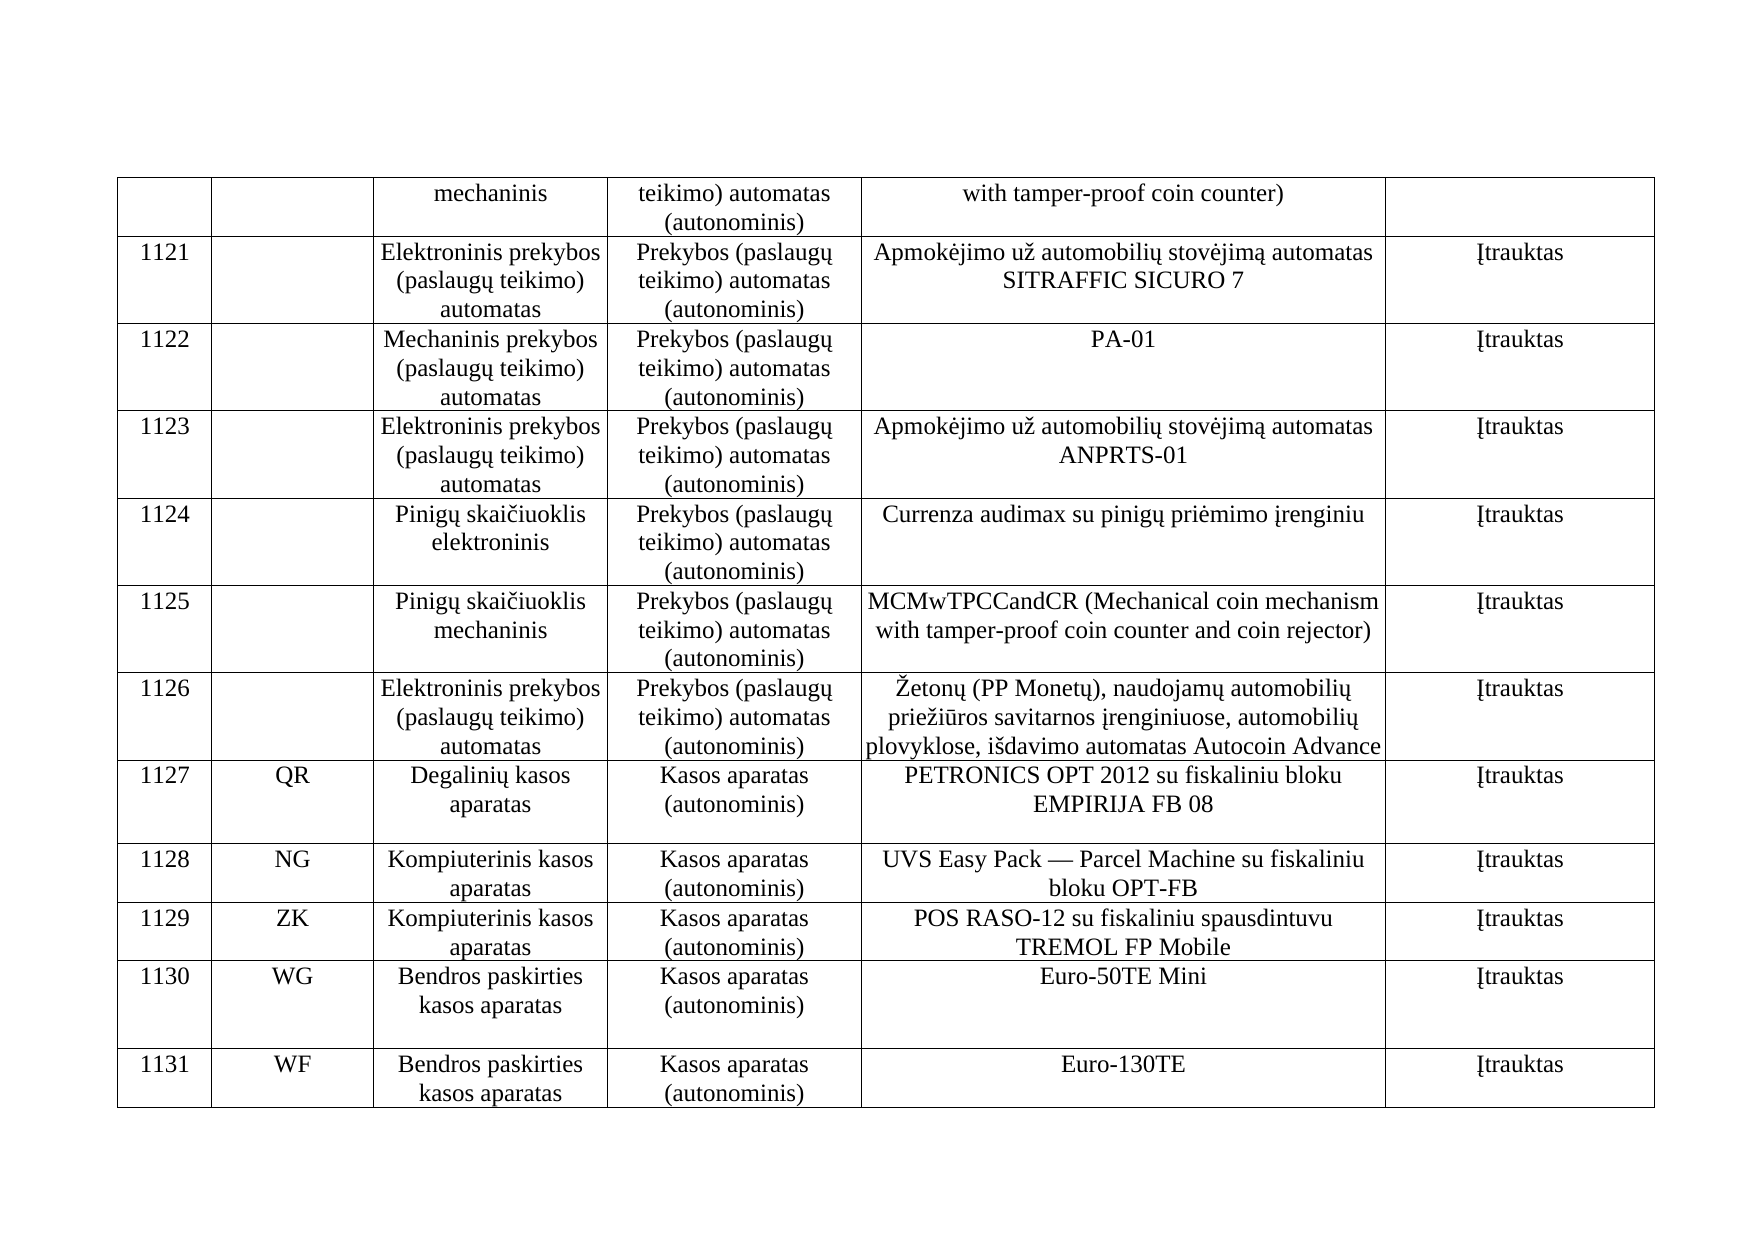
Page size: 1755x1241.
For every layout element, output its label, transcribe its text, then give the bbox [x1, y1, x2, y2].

table_cell UVS Easy Pack — Parcel Machine su fiskaliniu bloku OPT-FB [862, 844, 1385, 902]
table_cell Žetonų (PP Monetų), naudojamų automobilių priežiūros savitarnos įrenginiuose, automobilių plovyklose, išdavimo automatas Autocoin Advance [862, 673, 1385, 759]
table_cell [212, 324, 373, 410]
table_cell Kompiuterinis kasos aparatas [374, 844, 607, 902]
table_cell 1122 [118, 324, 211, 410]
table_cell Currenza audimax su pinigų priėmimo įrenginiu [862, 499, 1385, 585]
table_cell Kasos aparatas (autonominis) [608, 761, 861, 843]
table_cell Apmokėjimo už automobilių stovėjimą automatas ANPRTS-01 [862, 411, 1385, 498]
table_cell Įtrauktas [1386, 844, 1654, 902]
table_cell Mechaninis prekybos (paslaugų teikimo) automatas [374, 324, 607, 410]
table_cell Įtrauktas [1386, 761, 1654, 843]
table_cell 1123 [118, 411, 211, 498]
table_cell Prekybos (paslaugų teikimo) automatas (autonominis) [608, 324, 861, 410]
table_cell Įtrauktas [1386, 903, 1654, 960]
table_cell with tamper-proof coin counter) [862, 178, 1385, 236]
table_cell Bendros paskirties kasos aparatas [374, 1049, 607, 1107]
table_cell Euro-50TE Mini [862, 961, 1385, 1048]
table_cell Apmokėjimo už automobilių stovėjimą automatas SITRAFFIC SICURO 7 [862, 237, 1385, 323]
table_cell Įtrauktas [1386, 324, 1654, 410]
table_cell PETRONICS OPT 2012 su fiskaliniu bloku EMPIRIJA FB 08 [862, 761, 1385, 843]
table_cell 1125 [118, 586, 211, 672]
table_cell 1127 [118, 761, 211, 843]
table_cell [212, 237, 373, 323]
table_cell 1128 [118, 844, 211, 902]
table_cell [212, 499, 373, 585]
table_cell [118, 178, 211, 236]
table_cell 1124 [118, 499, 211, 585]
table_cell Prekybos (paslaugų teikimo) automatas (autonominis) [608, 411, 861, 498]
table_cell 1121 [118, 237, 211, 323]
table_cell QR [212, 761, 373, 843]
table_cell Kasos aparatas (autonominis) [608, 903, 861, 960]
table_cell Pinigų skaičiuoklis elektroninis [374, 499, 607, 585]
table_cell 1131 [118, 1049, 211, 1107]
table_cell Prekybos (paslaugų teikimo) automatas (autonominis) [608, 673, 861, 759]
table_cell MCMwTPCCandCR (Mechanical coin mechanism with tamper-proof coin counter and coin rejector) [862, 586, 1385, 672]
table_cell Degalinių kasos aparatas [374, 761, 607, 843]
table_cell Elektroninis prekybos (paslaugų teikimo) automatas [374, 237, 607, 323]
table_cell 1126 [118, 673, 211, 759]
table_cell Kasos aparatas (autonominis) [608, 1049, 861, 1107]
table_cell Euro-130TE [862, 1049, 1385, 1107]
table_cell Įtrauktas [1386, 673, 1654, 759]
table_cell [212, 178, 373, 236]
table_cell Įtrauktas [1386, 237, 1654, 323]
table_cell mechaninis [374, 178, 607, 236]
table_cell POS RASO-12 su fiskaliniu spausdintuvu TREMOL FP Mobile [862, 903, 1385, 960]
table_cell teikimo) automatas (autonominis) [608, 178, 861, 236]
table_cell Elektroninis prekybos (paslaugų teikimo) automatas [374, 411, 607, 498]
table_cell 1129 [118, 903, 211, 960]
table_cell Prekybos (paslaugų teikimo) automatas (autonominis) [608, 586, 861, 672]
table_cell Įtrauktas [1386, 1049, 1654, 1107]
table_cell Elektroninis prekybos (paslaugų teikimo) automatas [374, 673, 607, 759]
table_cell Įtrauktas [1386, 499, 1654, 585]
table_cell [212, 673, 373, 759]
table_cell Įtrauktas [1386, 586, 1654, 672]
table_cell Kompiuterinis kasos aparatas [374, 903, 607, 960]
table_cell Prekybos (paslaugų teikimo) automatas (autonominis) [608, 499, 861, 585]
table_cell Bendros paskirties kasos aparatas [374, 961, 607, 1048]
table_cell [1386, 178, 1654, 236]
table_cell Pinigų skaičiuoklis mechaninis [374, 586, 607, 672]
table_cell Kasos aparatas (autonominis) [608, 844, 861, 902]
table_cell [212, 411, 373, 498]
table_cell 1130 [118, 961, 211, 1048]
table_cell Įtrauktas [1386, 411, 1654, 498]
table_cell ZK [212, 903, 373, 960]
table_cell NG [212, 844, 373, 902]
table_cell Įtrauktas [1386, 961, 1654, 1048]
table_cell WF [212, 1049, 373, 1107]
table_cell [212, 586, 373, 672]
table_cell PA-01 [862, 324, 1385, 410]
table_cell WG [212, 961, 373, 1048]
table_cell Prekybos (paslaugų teikimo) automatas (autonominis) [608, 237, 861, 323]
table_cell Kasos aparatas (autonominis) [608, 961, 861, 1048]
